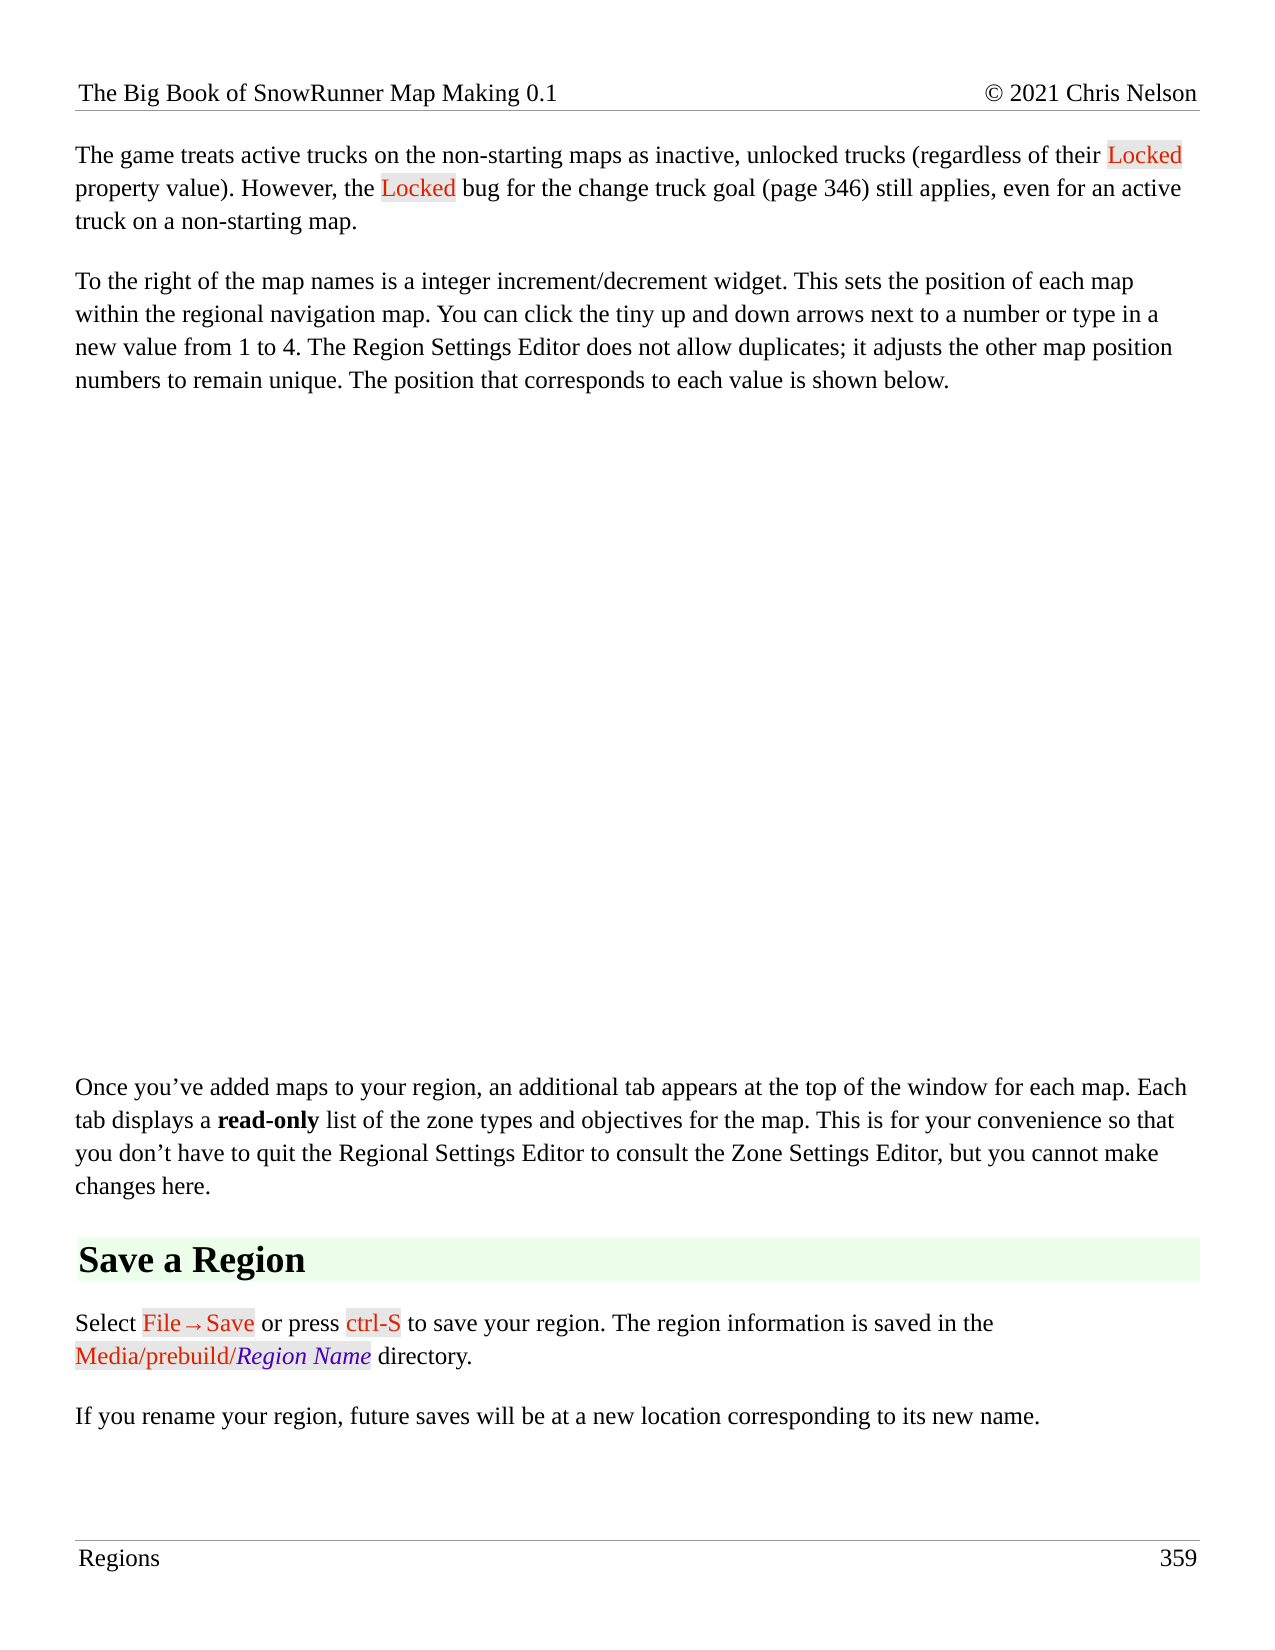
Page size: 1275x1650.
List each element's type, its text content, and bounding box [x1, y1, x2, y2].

text To the right of the map names is a integer increment/decrement widget. This sets the position of each map within the regional navigation map. You can click the tiny up and down arrows next to a number or type in a new value from 1 to 4. The Region Settings Editor does not allow duplicates; it adjusts the other map position numbers to remain unique. The position that corresponds to each value is shown below. [75, 266, 1200, 394]
text Select File→Save or press ctrl-S to save your region. The region information is saved in the Media/prebuild/Region Name directory. [75, 1308, 1200, 1370]
text The game treats active trucks on the non-starting maps as inactive, unlocked trucks (regardless of their Locked property value). However, the Locked bug for the change truck goal (page 346) still applies, even for an active truck on a non-starting map. [75, 140, 1200, 235]
text Once you’ve added maps to your region, an additional tab appears at the top of the window for each map. Each tab displays a read-only list of the zone types and objectives for the map. This is for your convenience so that you don’t have to quit the Regional Settings Editor to consult the Zone Settings Editor, but you cannot make changes here. [75, 1072, 1200, 1200]
subtitle Save a Region [78, 1237, 1200, 1281]
text If you rename your region, future saves will be at a new location corresponding to its new name. [75, 1401, 1200, 1430]
